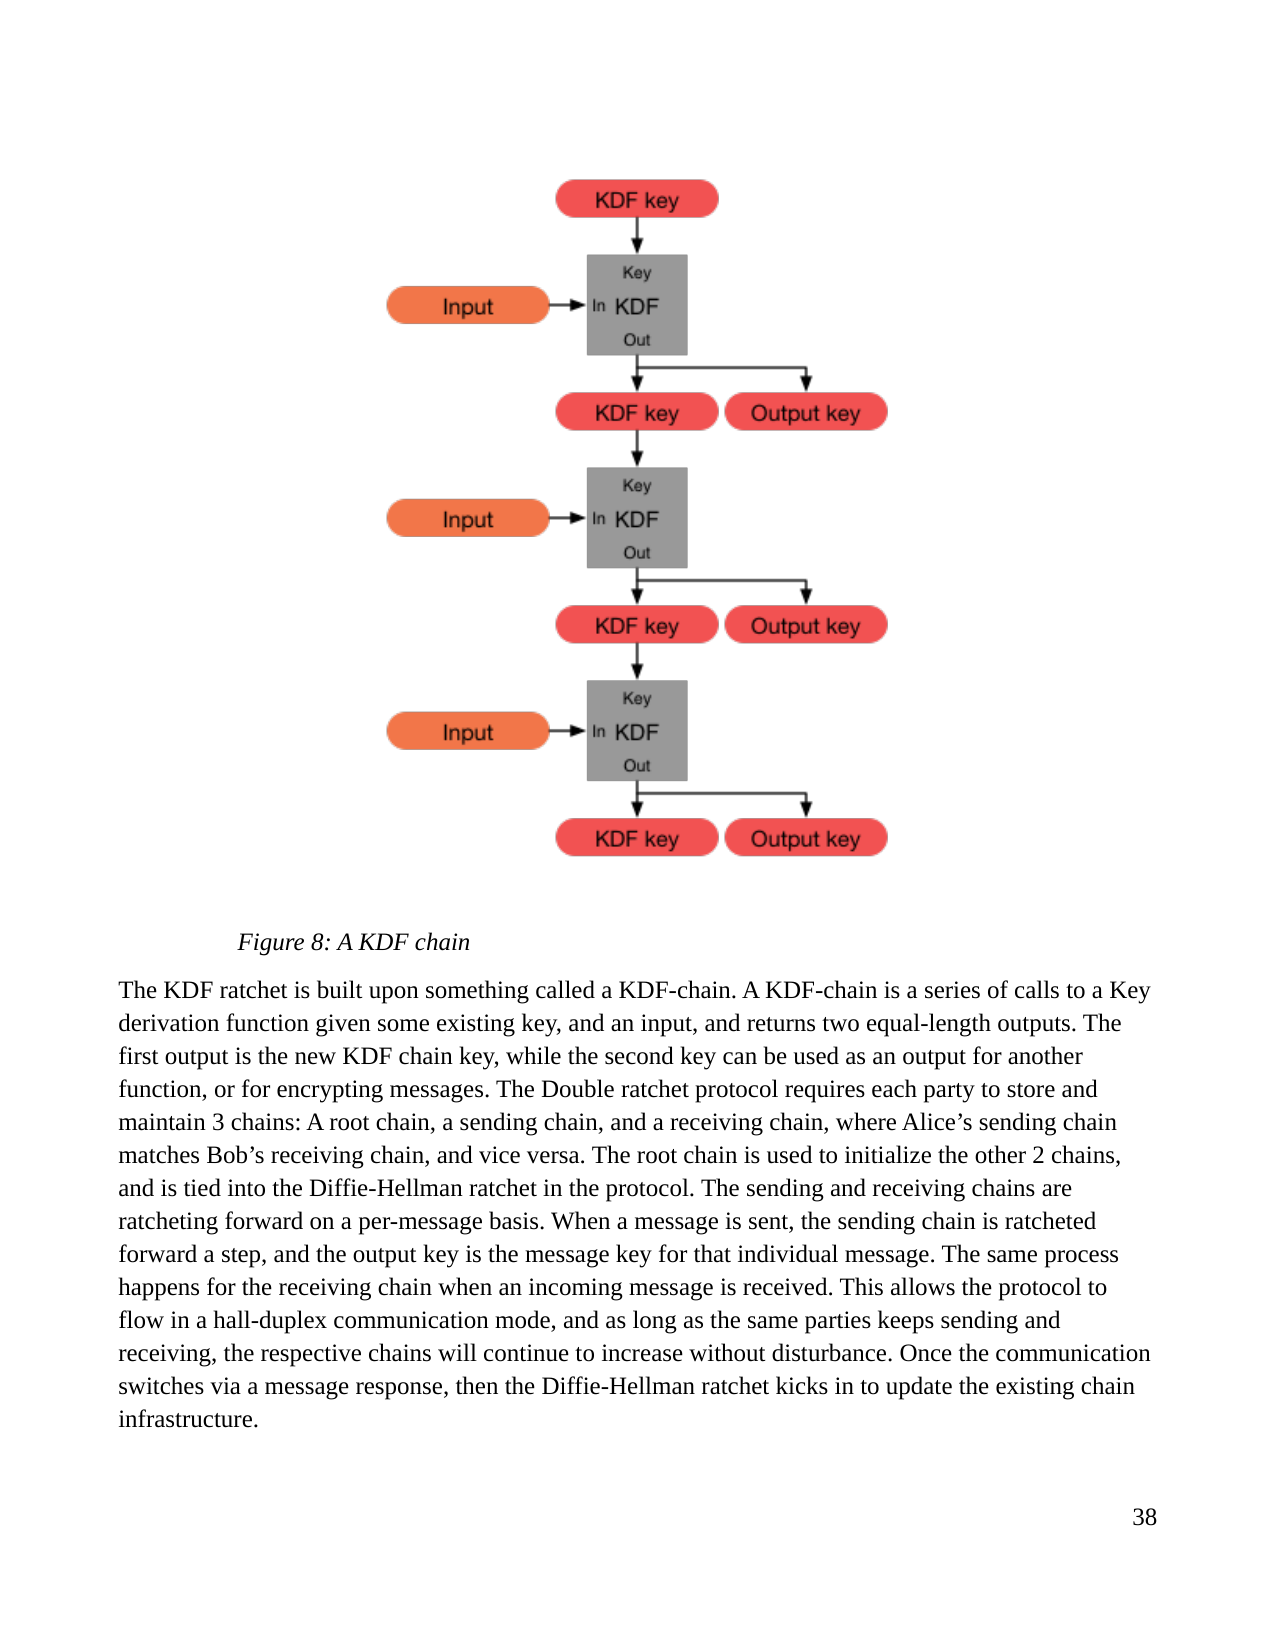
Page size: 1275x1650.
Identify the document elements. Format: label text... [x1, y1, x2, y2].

text The KDF ratchet is built upon something called a KDF-chain. A KDF-chain is a series of calls to a Key derivation function given some existing key, and an input, and returns two equal-length outputs. The first output is the new KDF chain key, while the second key can be used as an output for another function, or for encrypting messages. The Double ratchet protocol requires each party to store and maintain 3 chains: A root chain, a sending chain, and a receiving chain, where Alice’s sending chain matches Bob’s receiving chain, and vice versa. The root chain is used to initialize the other 2 chains, and is tied into the Diffie-Hellman ratchet in the protocol. The sending and receiving chains are ratcheting forward on a per-message basis. When a message is sent, the sending chain is ratcheted forward a step, and the output key is the message key for that individual message. The same process happens for the receiving chain when an incoming message is received. This allows the protocol to flow in a hall-duplex communication mode, and as long as the same parties keeps sending and receiving, the respective chains will continue to increase without disturbance. Once the communication switches via a message response, then the Diffie-Hellman ratchet kicks in to update the existing chain infrastructure. [118, 975, 1157, 1433]
text Figure 8: A KDF chain [237, 922, 1037, 956]
picture [237, 119, 1038, 922]
